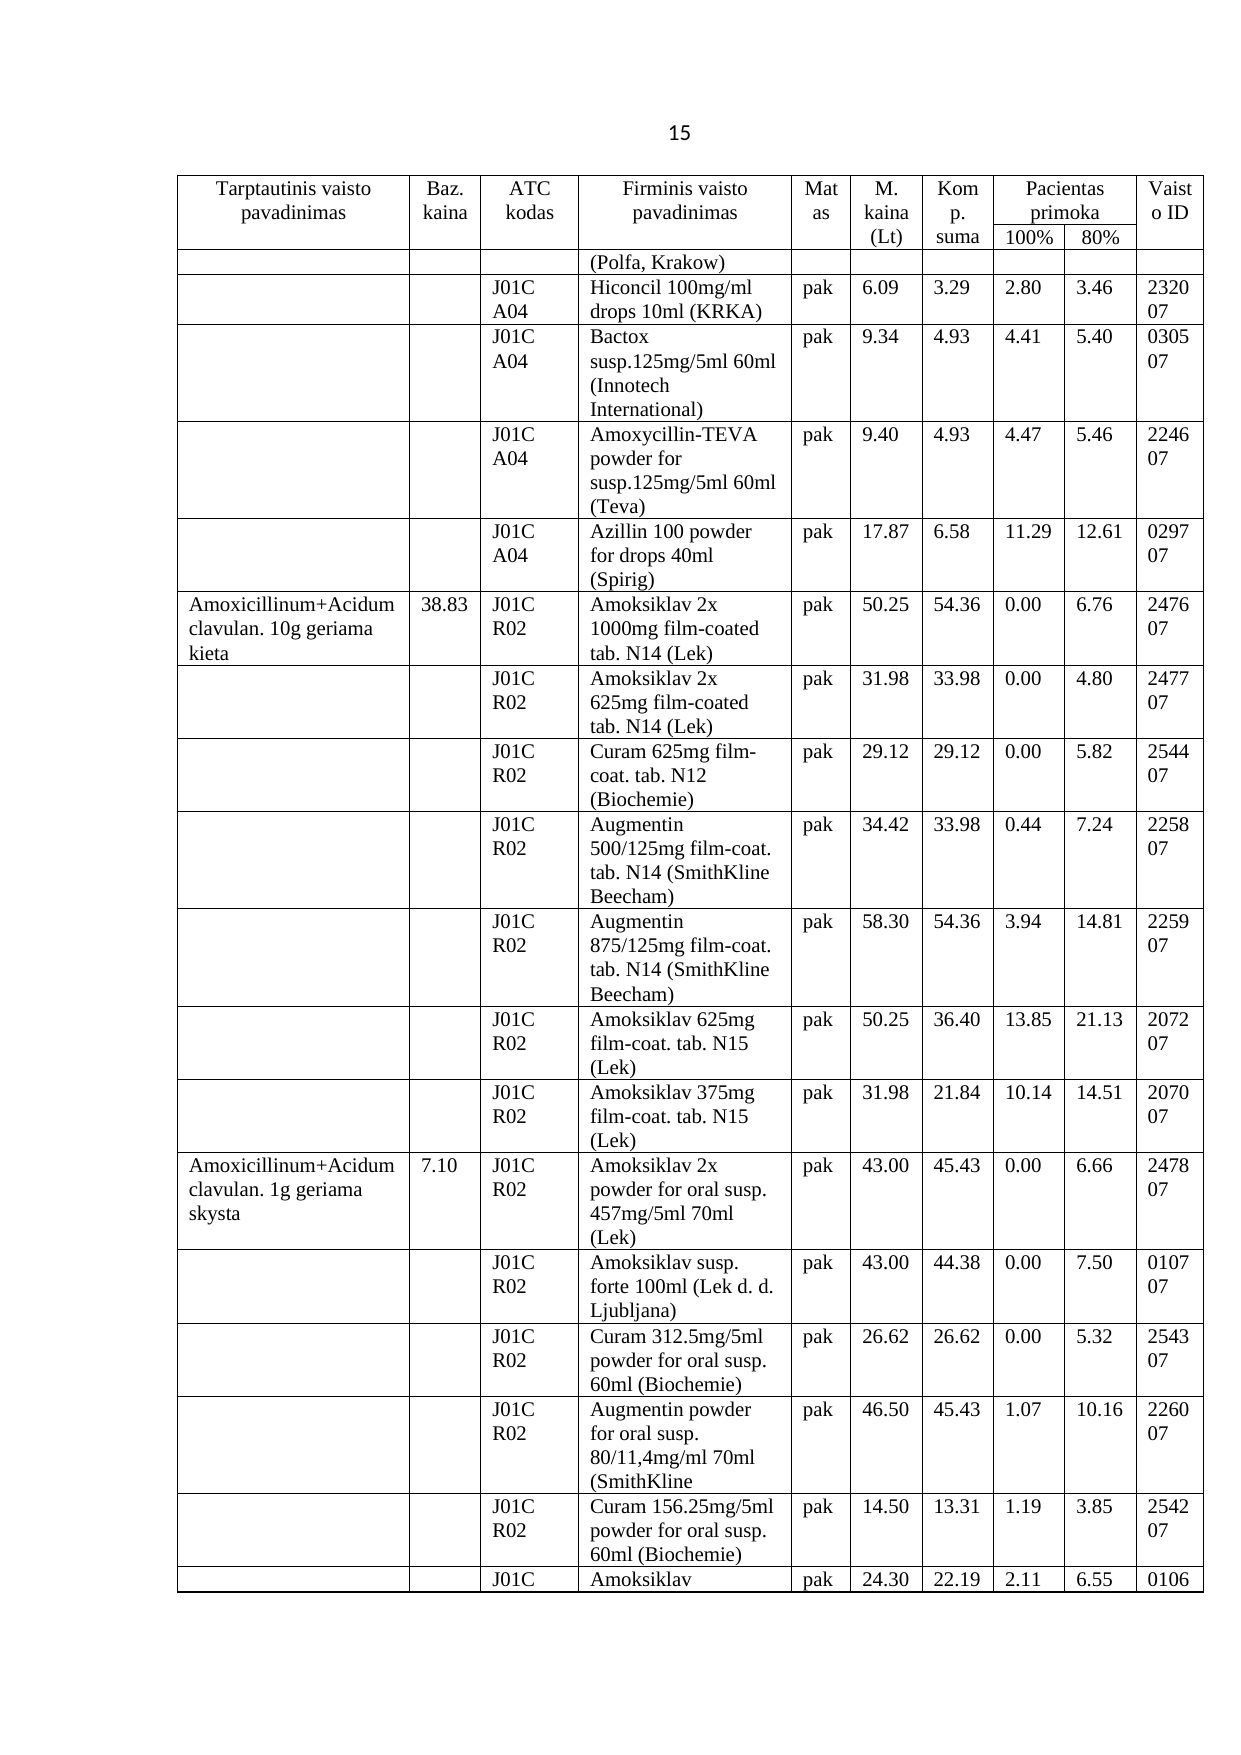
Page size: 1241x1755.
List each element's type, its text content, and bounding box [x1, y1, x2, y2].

table_cell 247607 [1137, 592, 1203, 664]
table_cell 34.42 [851, 812, 922, 908]
table_cell 50.25 [851, 1007, 922, 1079]
table_cell [410, 519, 480, 591]
table_cell 58.30 [851, 909, 922, 1006]
table_cell pak [792, 1007, 850, 1079]
table_cell Curam 156.25mg/5ml powder for oral susp. 60ml (Biochemie) [579, 1494, 791, 1566]
table_cell 226007 [1137, 1397, 1203, 1493]
table_cell [178, 275, 409, 323]
table_cell 0.00 [994, 1250, 1064, 1322]
table_cell 29.12 [851, 739, 922, 811]
table_header Baz. kaina [410, 176, 480, 249]
table_cell 0106 [1137, 1567, 1203, 1591]
table_cell [178, 1494, 409, 1566]
table_cell 21.84 [923, 1080, 993, 1152]
table_cell [410, 739, 480, 811]
table_cell [178, 666, 409, 738]
table_cell [851, 250, 922, 274]
table_cell Amoksiklav 2x powder for oral susp. 457mg/5ml 70ml (Lek) [579, 1153, 791, 1249]
table_cell J01C R02 [481, 1324, 578, 1396]
table_cell [178, 1250, 409, 1322]
table_cell pak [792, 325, 850, 421]
table_cell [994, 250, 1064, 274]
table_cell [410, 1080, 480, 1152]
table_cell 207207 [1137, 1007, 1203, 1079]
table_cell [410, 1007, 480, 1079]
table_cell 010707 [1137, 1250, 1203, 1322]
table_cell 2.80 [994, 275, 1064, 323]
table_header Komp. suma (Lt) [923, 176, 993, 249]
table_cell 029707 [1137, 519, 1203, 591]
table_cell pak [792, 1080, 850, 1152]
table_cell [410, 909, 480, 1006]
table_header Firminis vaisto pavadinimas [579, 176, 791, 249]
table_cell 24.30 [851, 1567, 922, 1591]
table_cell 3.85 [1065, 1494, 1136, 1566]
table_cell [410, 325, 480, 421]
table_cell 10.16 [1065, 1397, 1136, 1493]
table_header Pacientas primoka [994, 176, 1136, 224]
table_cell 33.98 [923, 666, 993, 738]
table_cell 254207 [1137, 1494, 1203, 1566]
table_cell [178, 1080, 409, 1152]
table_cell J01C R02 [481, 812, 578, 908]
table_cell pak [792, 666, 850, 738]
table_cell [178, 1397, 409, 1493]
table_cell 5.82 [1065, 739, 1136, 811]
table_cell Amoxycillin-TEVA powder for susp.125mg/5ml 60ml (Teva) [579, 422, 791, 518]
table_cell 44.38 [923, 1250, 993, 1322]
table_cell [178, 325, 409, 421]
table_cell 3.46 [1065, 275, 1136, 323]
table_cell [178, 519, 409, 591]
table_cell J01C R02 [481, 1494, 578, 1566]
table_cell Augmentin powder for oral susp. 80/11,4mg/ml 70ml (SmithKline [579, 1397, 791, 1493]
table_cell 3.94 [994, 909, 1064, 1006]
table_cell [178, 909, 409, 1006]
table_cell 0.00 [994, 592, 1064, 664]
table_header Matas [792, 176, 850, 249]
table_cell pak [792, 592, 850, 664]
table_cell [410, 250, 480, 274]
table_cell [410, 1397, 480, 1493]
table_cell 4.47 [994, 422, 1064, 518]
table_cell pak [792, 1494, 850, 1566]
table_cell 7.10 [410, 1153, 480, 1249]
table_cell 45.43 [923, 1153, 993, 1249]
table_cell pak [792, 1324, 850, 1396]
table_cell Curam 312.5mg/5ml powder for oral susp. 60ml (Biochemie) [579, 1324, 791, 1396]
table_cell J01C R02 [481, 1007, 578, 1079]
table_cell [178, 250, 409, 274]
table_cell 247807 [1137, 1153, 1203, 1249]
table_cell 4.93 [923, 250, 993, 274]
table_cell J01C R02 [481, 909, 578, 1006]
table_cell [410, 275, 480, 323]
table_cell 22.19 [923, 1567, 993, 1591]
table_cell 12.61 [1065, 519, 1136, 591]
table_cell J01C R02 [481, 1397, 578, 1493]
table_cell Augmentin 875/125mg film-coat. tab. N14 (SmithKline Beecham) [579, 909, 791, 1006]
table_cell 1.19 [994, 1494, 1064, 1566]
table_cell 6.66 [1065, 1153, 1136, 1249]
table_cell Amoksiklav 375mg film-coat. tab. N15 (Lek) [579, 1080, 791, 1152]
table_cell 31.98 [851, 1080, 922, 1152]
table_cell 4.93 [923, 422, 993, 518]
table_cell [410, 422, 480, 518]
table_cell 43.00 [851, 1153, 922, 1249]
table_cell [410, 666, 480, 738]
table_cell 224607 [1137, 422, 1203, 518]
table_cell 36.40 [923, 1007, 993, 1079]
table_cell [178, 739, 409, 811]
table_cell 26.62 [923, 1324, 993, 1396]
table_cell pak [792, 1397, 850, 1493]
table_cell 10.14 [994, 1080, 1064, 1152]
table_cell [410, 1324, 480, 1396]
table_cell [178, 812, 409, 908]
table_cell Hiconcil 100mg/ml drops 10ml (KRKA) [579, 275, 791, 323]
table_cell 254307 [1137, 1324, 1203, 1396]
table_cell 45.43 [923, 1397, 993, 1493]
table_cell [481, 250, 578, 274]
table_cell 6.58 [923, 519, 993, 591]
table_cell [178, 1567, 409, 1591]
table_cell pak [792, 909, 850, 1006]
table_cell [410, 1250, 480, 1322]
table_cell [178, 422, 409, 518]
table_cell Amoksiklav 2x 1000mg film-coated tab. N14 (Lek) [579, 592, 791, 664]
table_cell 80% [1065, 225, 1136, 249]
table_cell 7.24 [1065, 812, 1136, 908]
table_cell Amoksiklav [579, 1567, 791, 1591]
table_cell Amoksiklav 625mg film-coat. tab. N15 (Lek) [579, 1007, 791, 1079]
table_cell Amoxicillinum+Acidum clavulan. 10g geriama kieta [178, 592, 409, 664]
table_cell 13.31 [923, 1494, 993, 1566]
table_cell 54.36 [923, 592, 993, 664]
table_cell 13.85 [994, 1007, 1064, 1079]
table_cell pak [792, 275, 850, 323]
table_cell 14.51 [1065, 1080, 1136, 1152]
table_cell [792, 250, 850, 274]
table_cell 46.50 [851, 1397, 922, 1493]
table_cell [410, 812, 480, 908]
table_cell 17.87 [851, 519, 922, 591]
table_cell pak [792, 812, 850, 908]
table_cell pak [792, 1250, 850, 1322]
table_cell 14.50 [851, 1494, 922, 1566]
table_cell J01C A04 [481, 422, 578, 518]
table_cell 5.32 [1065, 1324, 1136, 1396]
table_cell 21.13 [1065, 1007, 1136, 1079]
table_cell 26.62 [851, 1324, 922, 1396]
table_cell 0.44 [994, 812, 1064, 908]
table_cell Augmentin 500/125mg film-coat. tab. N14 (SmithKline Beecham) [579, 812, 791, 908]
table_cell 4.41 [994, 325, 1064, 421]
table_cell 50.25 [851, 592, 922, 664]
table_cell J01C R02 [481, 592, 578, 664]
table_cell 1.07 [994, 1397, 1064, 1493]
table_cell 6.76 [1065, 592, 1136, 664]
table_cell 247707 [1137, 666, 1203, 738]
table_cell Amoksiklav 2x 625mg film-coated tab. N14 (Lek) [579, 666, 791, 738]
table_cell pak [792, 519, 850, 591]
table_cell 232007 [1137, 275, 1203, 323]
table_cell Azillin 100 powder for drops 40ml (Spirig) [579, 519, 791, 591]
table_cell pak [792, 1153, 850, 1249]
table_cell J01C [481, 1567, 578, 1591]
table_cell 6.09 [851, 275, 922, 323]
table_cell 3.29 [923, 275, 993, 323]
table_cell [410, 1567, 480, 1591]
table_cell [410, 1494, 480, 1566]
table_cell 4.80 [1065, 666, 1136, 738]
table_cell J01C A04 [481, 275, 578, 323]
table_cell [178, 1324, 409, 1396]
table_cell 9.40 [851, 422, 922, 518]
table_cell 33.98 [923, 812, 993, 908]
table_cell 38.83 [410, 592, 480, 664]
table_cell pak [792, 422, 850, 518]
table_cell 5.46 [1065, 422, 1136, 518]
table_cell J01C R02 [481, 1153, 578, 1249]
table_cell Bactox susp.125mg/5ml 60ml (Innotech International) [579, 325, 791, 421]
table_cell (Polfa, Krakow) [579, 250, 791, 274]
table_cell [1065, 250, 1136, 274]
table_cell 29.12 [923, 739, 993, 811]
table_cell 225807 [1137, 812, 1203, 908]
table_cell 030507 [1137, 325, 1203, 421]
table_cell 225907 [1137, 909, 1203, 1006]
table_cell 4.93 [923, 325, 993, 421]
table_cell J01C A04 [481, 519, 578, 591]
table_cell J01C R02 [481, 739, 578, 811]
table_cell 11.29 [994, 519, 1064, 591]
table_cell 100% [994, 225, 1064, 249]
table_cell 0.00 [994, 739, 1064, 811]
table_cell 254407 [1137, 739, 1203, 811]
table_cell 5.40 [1065, 325, 1136, 421]
table_cell 6.55 [1065, 1567, 1136, 1591]
table_cell Amoksiklav susp. forte 100ml (Lek d. d. Ljubljana) [579, 1250, 791, 1322]
table_cell 0.00 [994, 1324, 1064, 1396]
table_header Tarptautinis vaisto pavadinimas [178, 176, 409, 249]
table_cell 2.11 [994, 1567, 1064, 1591]
table_cell pak [792, 1567, 850, 1591]
table_cell [178, 1007, 409, 1079]
table_cell [1137, 250, 1203, 274]
table_cell 54.36 [923, 909, 993, 1006]
table_cell J01C R02 [481, 666, 578, 738]
table_cell Amoxicillinum+Acidum clavulan. 1g geriama skysta [178, 1153, 409, 1249]
table_header Vaisto ID [1137, 176, 1203, 249]
table_cell 9.34 [851, 325, 922, 421]
table_cell J01C R02 [481, 1250, 578, 1322]
table_cell 7.50 [1065, 1250, 1136, 1322]
table_cell 0.00 [994, 1153, 1064, 1249]
table_cell 0.00 [994, 666, 1064, 738]
table_cell J01C A04 [481, 325, 578, 421]
table_cell J01C R02 [481, 1080, 578, 1152]
table_cell 43.00 [851, 1250, 922, 1322]
table_cell 14.81 [1065, 909, 1136, 1006]
table_cell Curam 625mg film-coat. tab. N12 (Biochemie) [579, 739, 791, 811]
table_cell pak [792, 739, 850, 811]
table_header ATC kodas [481, 176, 578, 249]
table_header M. kaina (Lt) [851, 176, 922, 249]
table_cell 31.98 [851, 666, 922, 738]
table_cell 207007 [1137, 1080, 1203, 1152]
